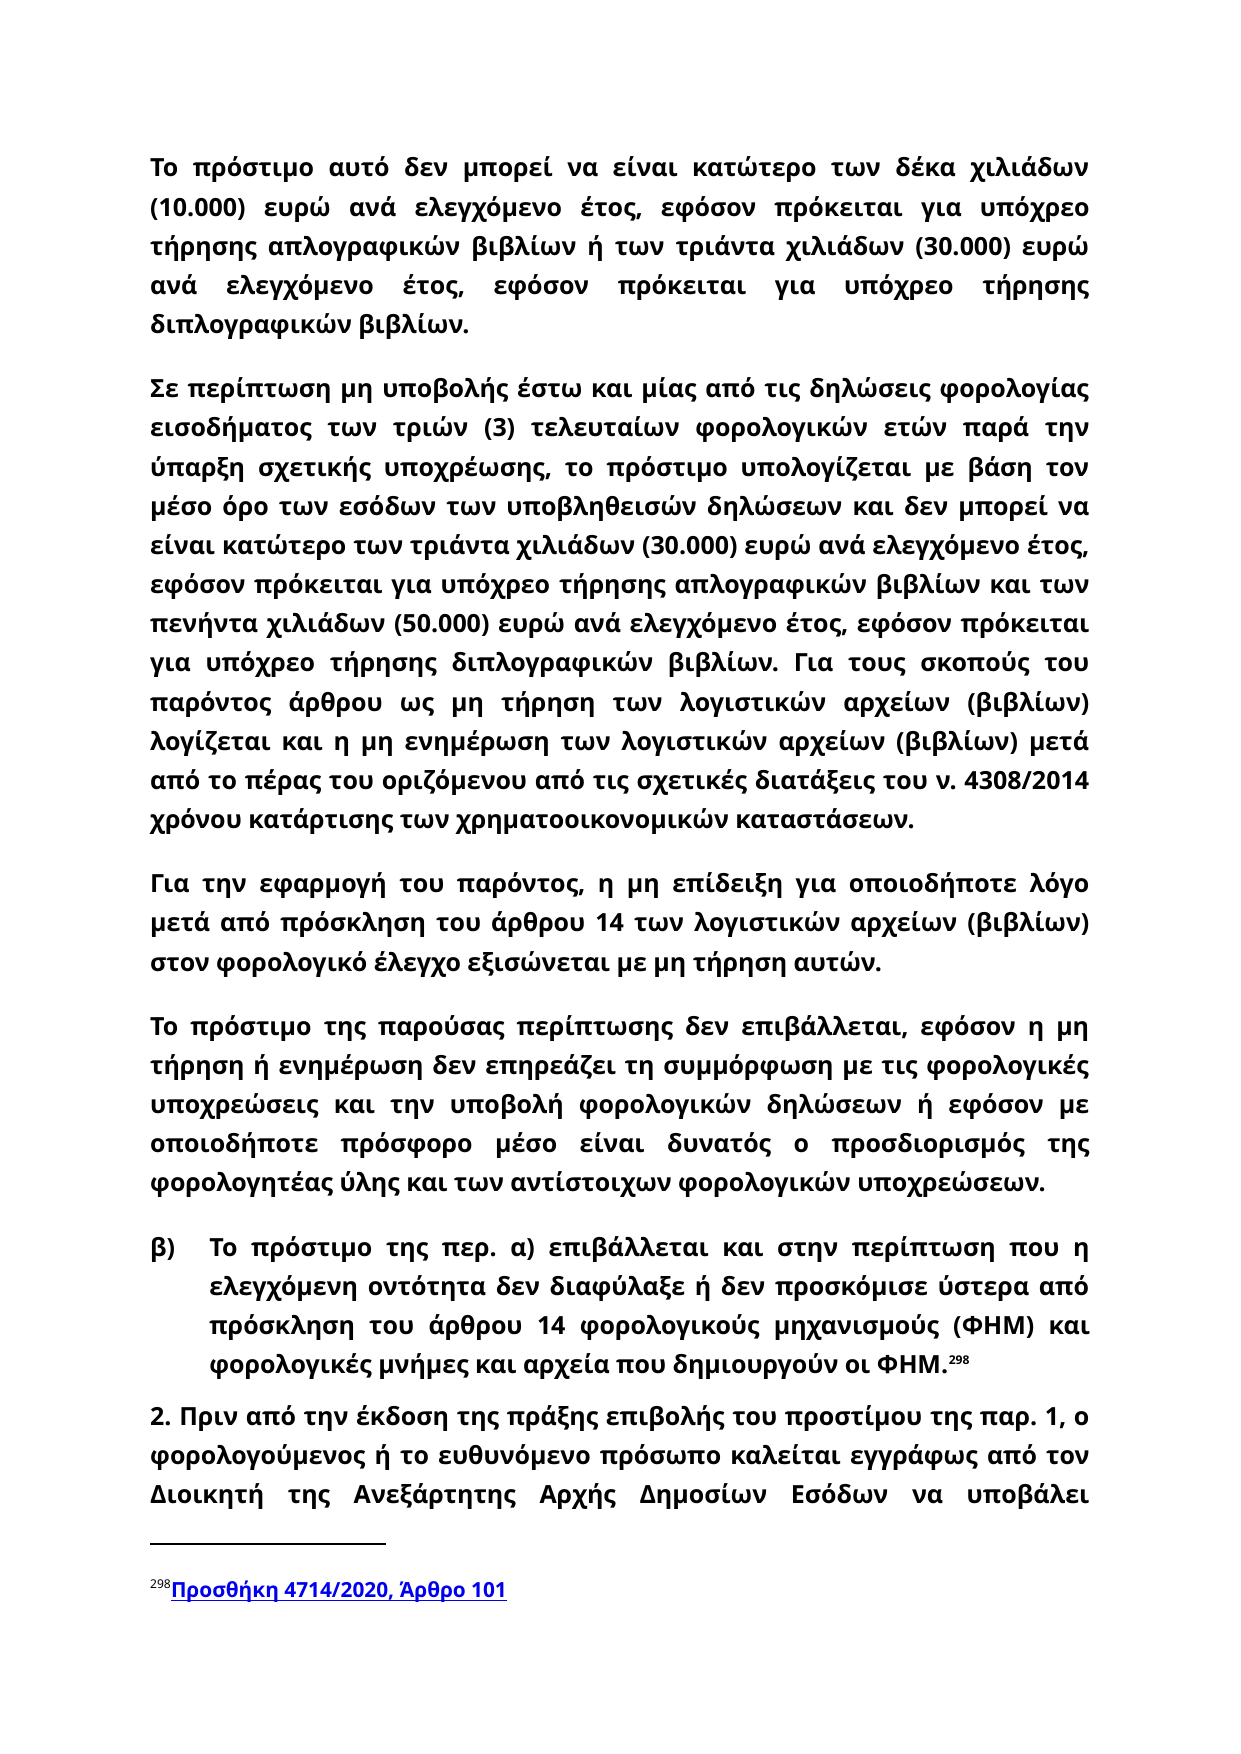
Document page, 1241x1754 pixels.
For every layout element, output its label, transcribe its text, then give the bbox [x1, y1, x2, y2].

text 2. Πριν από την έκδοση της πράξης επιβολής του προστίμου της παρ. 1, ο φορολογούμενος ή το ευθυνόμενο πρόσωπο καλείται εγγράφως από τον Διοικητή της Ανεξάρτητης Αρχής Δημοσίων Εσόδων να υποβάλει [150, 1398, 1090, 1511]
text Σε περίπτωση μη υποβολής έστω και μίας από τις δηλώσεις φορολογίας εισοδήματος των τριών (3) τελευταίων φορολογικών ετών παρά την ύπαρξη σχετικής υποχρέωσης, το πρόστιμο υπολογίζεται με βάση τον μέσο όρο των εσόδων των υποβληθεισών δηλώσεων και δεν μπορεί να είναι κατώτερο των τριάντα χιλιάδων (30.000) ευρώ ανά ελεγχόμενο έτος, εφόσον πρόκειται για υπόχρεο τήρησης απλογραφικών βιβλίων και των πενήντα χιλιάδων (50.000) ευρώ ανά ελεγχόμενο έτος, εφόσον πρόκειται για υπόχρεο τήρησης διπλογραφικών βιβλίων. Για τους σκοπούς του παρόντος άρθρου ως μη τήρηση των λογιστικών αρχείων (βιβλίων) λογίζεται και η μη ενημέρωση των λογιστικών αρχείων (βιβλίων) μετά από το πέρας του οριζόμενου από τις σχετικές διατάξεις του ν. 4308/2014 χρόνου κατάρτισης των χρηματοοικονομικών καταστάσεων. [150, 371, 1090, 836]
text Το πρόστιμο της παρούσας περίπτωσης δεν επιβάλλεται, εφόσον η μη τήρηση ή ενημέρωση δεν επηρεάζει τη συμμόρφωση με τις φορολογικές υποχρεώσεις και την υποβολή φορολογικών δηλώσεων ή εφόσον με οποιοδήποτε πρόσφορο μέσο είναι δυνατός ο προσδιορισμός της φορολογητέας ύλης και των αντίστοιχων φορολογικών υποχρεώσεων. [150, 1008, 1090, 1199]
text Προσθήκη 4714/2020, Άρθρο 101 [150, 1576, 1090, 1604]
text Το πρόστιμο αυτό δεν μπορεί να είναι κατώτερο των δέκα χιλιάδων (10.000) ευρώ ανά ελεγχόμενο έτος, εφόσον πρόκειται για υπόχρεο τήρησης απλογραφικών βιβλίων ή των τριάντα χιλιάδων (30.000) ευρώ ανά ελεγχόμενο έτος, εφόσον πρόκειται για υπόχρεο τήρησης διπλογραφικών βιβλίων. [150, 150, 1090, 341]
text Για την εφαρμογή του παρόντος, η μη επίδειξη για οποιοδήποτε λόγο μετά από πρόσκληση του άρθρου 14 των λογιστικών αρχείων (βιβλίων) στον φορολογικό έλεγχο εξισώνεται με μη τήρηση αυτών. [150, 866, 1090, 978]
list β) Το πρόστιμο της περ. α) επιβάλλεται και στην περίπτωση που η ελεγχόμενη οντότητα δεν διαφύλαξε ή δεν προσκόμισε ύστερα από πρόσκληση του άρθρου 14 φορολογικούς μηχανισμούς (ΦΗΜ) και φορολογικές μνήμες και αρχεία που δημιουργούν οι ΦΗΜ. [150, 1229, 1090, 1381]
